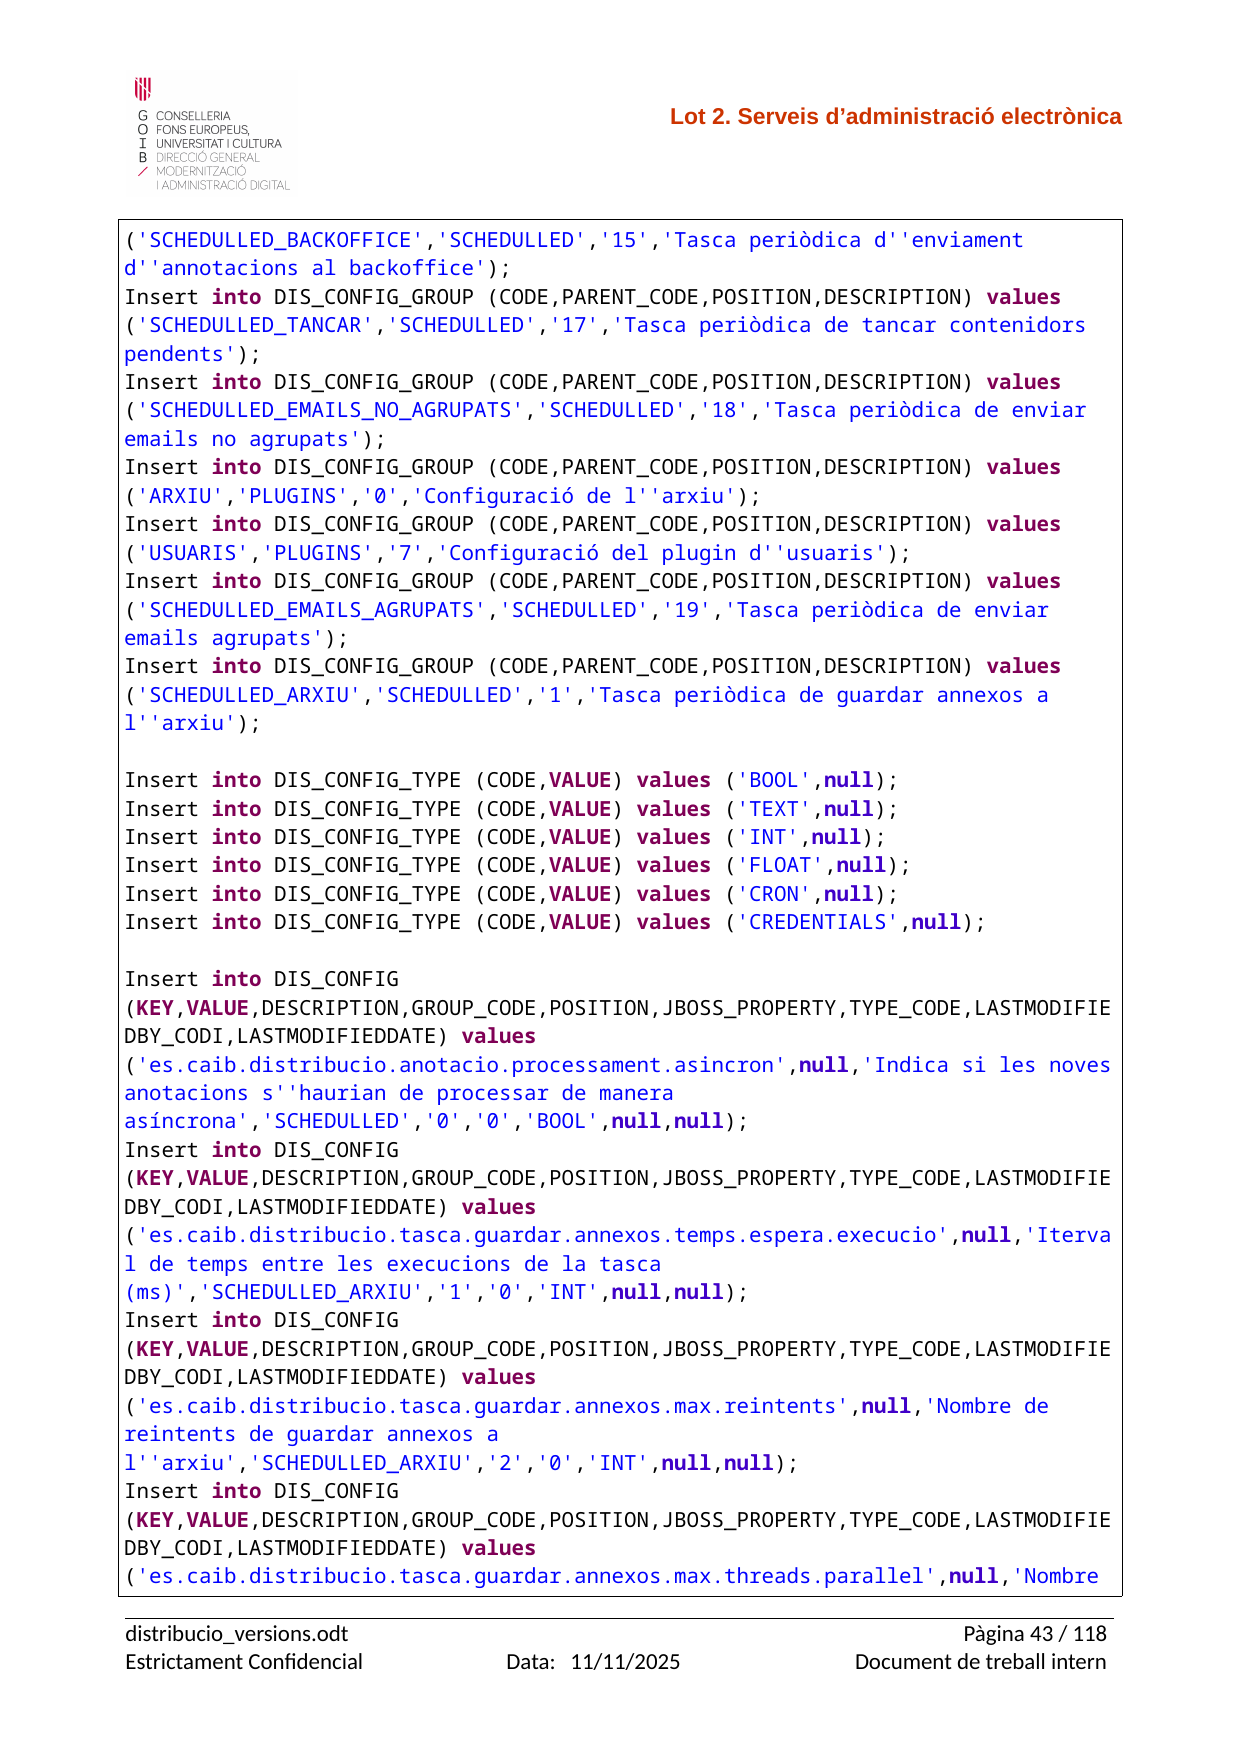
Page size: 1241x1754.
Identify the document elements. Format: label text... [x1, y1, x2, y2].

table_header ('SCHEDULLED_BACKOFFICE','SCHEDULLED','15','Tasca periòdica d''enviament d''annotacions al backoffice'); Insert into DIS_CONFIG_GROUP (CODE,PARENT_CODE,POSITION,DESCRIPTION) values ('SCHEDULLED_TANCAR','SCHEDULLED','17','Tasca periòdica de tancar contenidors pendents'); Insert into DIS_CONFIG_GROUP (CODE,PARENT_CODE,POSITION,DESCRIPTION) values ('SCHEDULLED_EMAILS_NO_AGRUPATS','SCHEDULLED','18','Tasca periòdica de enviar emails no agrupats'); Insert into DIS_CONFIG_GROUP (CODE,PARENT_CODE,POSITION,DESCRIPTION) values ('ARXIU','PLUGINS','0','Configuració de l''arxiu'); Insert into DIS_CONFIG_GROUP (CODE,PARENT_CODE,POSITION,DESCRIPTION) values ('USUARIS','PLUGINS','7','Configuració del plugin d''usuaris'); Insert into DIS_CONFIG_GROUP (CODE,PARENT_CODE,POSITION,DESCRIPTION) values ('SCHEDULLED_EMAILS_AGRUPATS','SCHEDULLED','19','Tasca periòdica de enviar emails agrupats'); Insert into DIS_CONFIG_GROUP (CODE,PARENT_CODE,POSITION,DESCRIPTION) values ('SCHEDULLED_ARXIU','SCHEDULLED','1','Tasca periòdica de guardar annexos a l''arxiu'); Insert into DIS_CONFIG_TYPE (CODE,VALUE) values ('BOOL',null); Insert into DIS_CONFIG_TYPE (CODE,VALUE) values ('TEXT',null); Insert into DIS_CONFIG_TYPE (CODE,VALUE) values ('INT',null); Insert into DIS_CONFIG_TYPE (CODE,VALUE) values ('FLOAT',null); Insert into DIS_CONFIG_TYPE (CODE,VALUE) values ('CRON',null); Insert into DIS_CONFIG_TYPE (CODE,VALUE) values ('CREDENTIALS',null); Insert into DIS_CONFIG (KEY,VALUE,DESCRIPTION,GROUP_CODE,POSITION,JBOSS_PROPERTY,TYPE_CODE,LASTMODIFIEDBY_CODI,LASTMODIFIEDDATE) values ('es.caib.distribucio.anotacio.processament.asincron',null,'Indica si les noves anotacions s''haurian de processar de manera asíncrona','SCHEDULLED','0','0','BOOL',null,null); Insert into DIS_CONFIG (KEY,VALUE,DESCRIPTION,GROUP_CODE,POSITION,JBOSS_PROPERTY,TYPE_CODE,LASTMODIFIEDBY_CODI,LASTMODIFIEDDATE) values ('es.caib.distribucio.tasca.guardar.annexos.temps.espera.execucio',null,'Iterval de temps entre les execucions de la tasca (ms)','SCHEDULLED_ARXIU','1','0','INT',null,null); Insert into DIS_CONFIG (KEY,VALUE,DESCRIPTION,GROUP_CODE,POSITION,JBOSS_PROPERTY,TYPE_CODE,LASTMODIFIEDBY_CODI,LASTMODIFIEDDATE) values ('es.caib.distribucio.tasca.guardar.annexos.max.reintents',null,'Nombre de reintents de guardar annexos a l''arxiu','SCHEDULLED_ARXIU','2','0','INT',null,null); Insert into DIS_CONFIG (KEY,VALUE,DESCRIPTION,GROUP_CODE,POSITION,JBOSS_PROPERTY,TYPE_CODE,LASTMODIFIEDBY_CODI,LASTMODIFIEDDATE) values ('es.caib.distribucio.tasca.guardar.annexos.max.threads.parallel',null,'Nombre [119, 220, 1122, 1596]
picture [126, 70, 299, 197]
